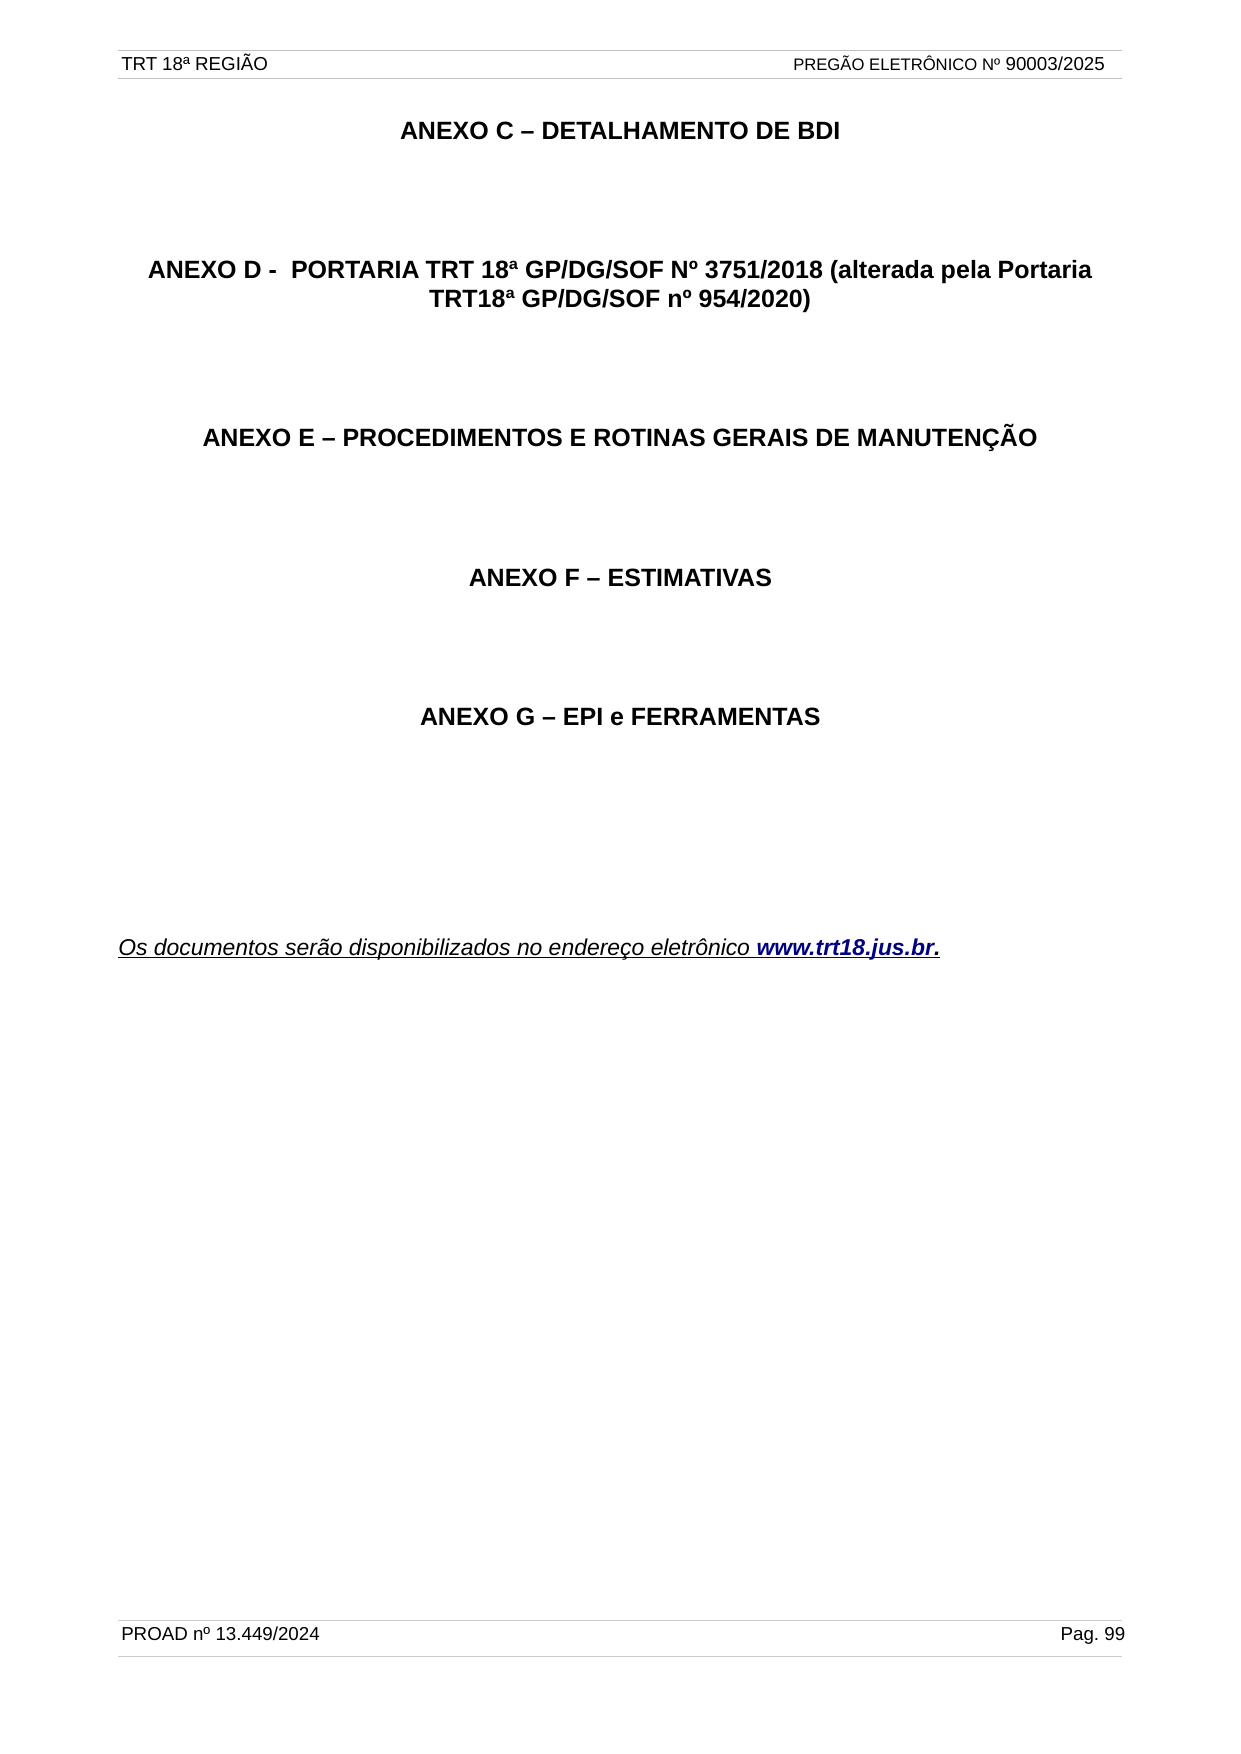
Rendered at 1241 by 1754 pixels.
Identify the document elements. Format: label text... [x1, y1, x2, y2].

text ANEXO G – EPI e FERRAMENTAS [118, 702, 1122, 731]
text ANEXO C – DETALHAMENTO DE BDI [118, 116, 1122, 144]
text Os documentos serão disponibilizados no endereço eletrônico www.trt18.jus.br. [118, 934, 1122, 961]
text ANEXO E – PROCEDIMENTOS E ROTINAS GERAIS DE MANUTENÇÃO [118, 423, 1122, 452]
text ANEXO F – ESTIMATIVAS [118, 562, 1122, 591]
text ANEXO D - PORTARIA TRT 18ª GP/DG/SOF Nº 3751/2018 (alterada pela Portaria TRT18ª GP/DG/SOF nº 954/2020) [118, 255, 1122, 312]
